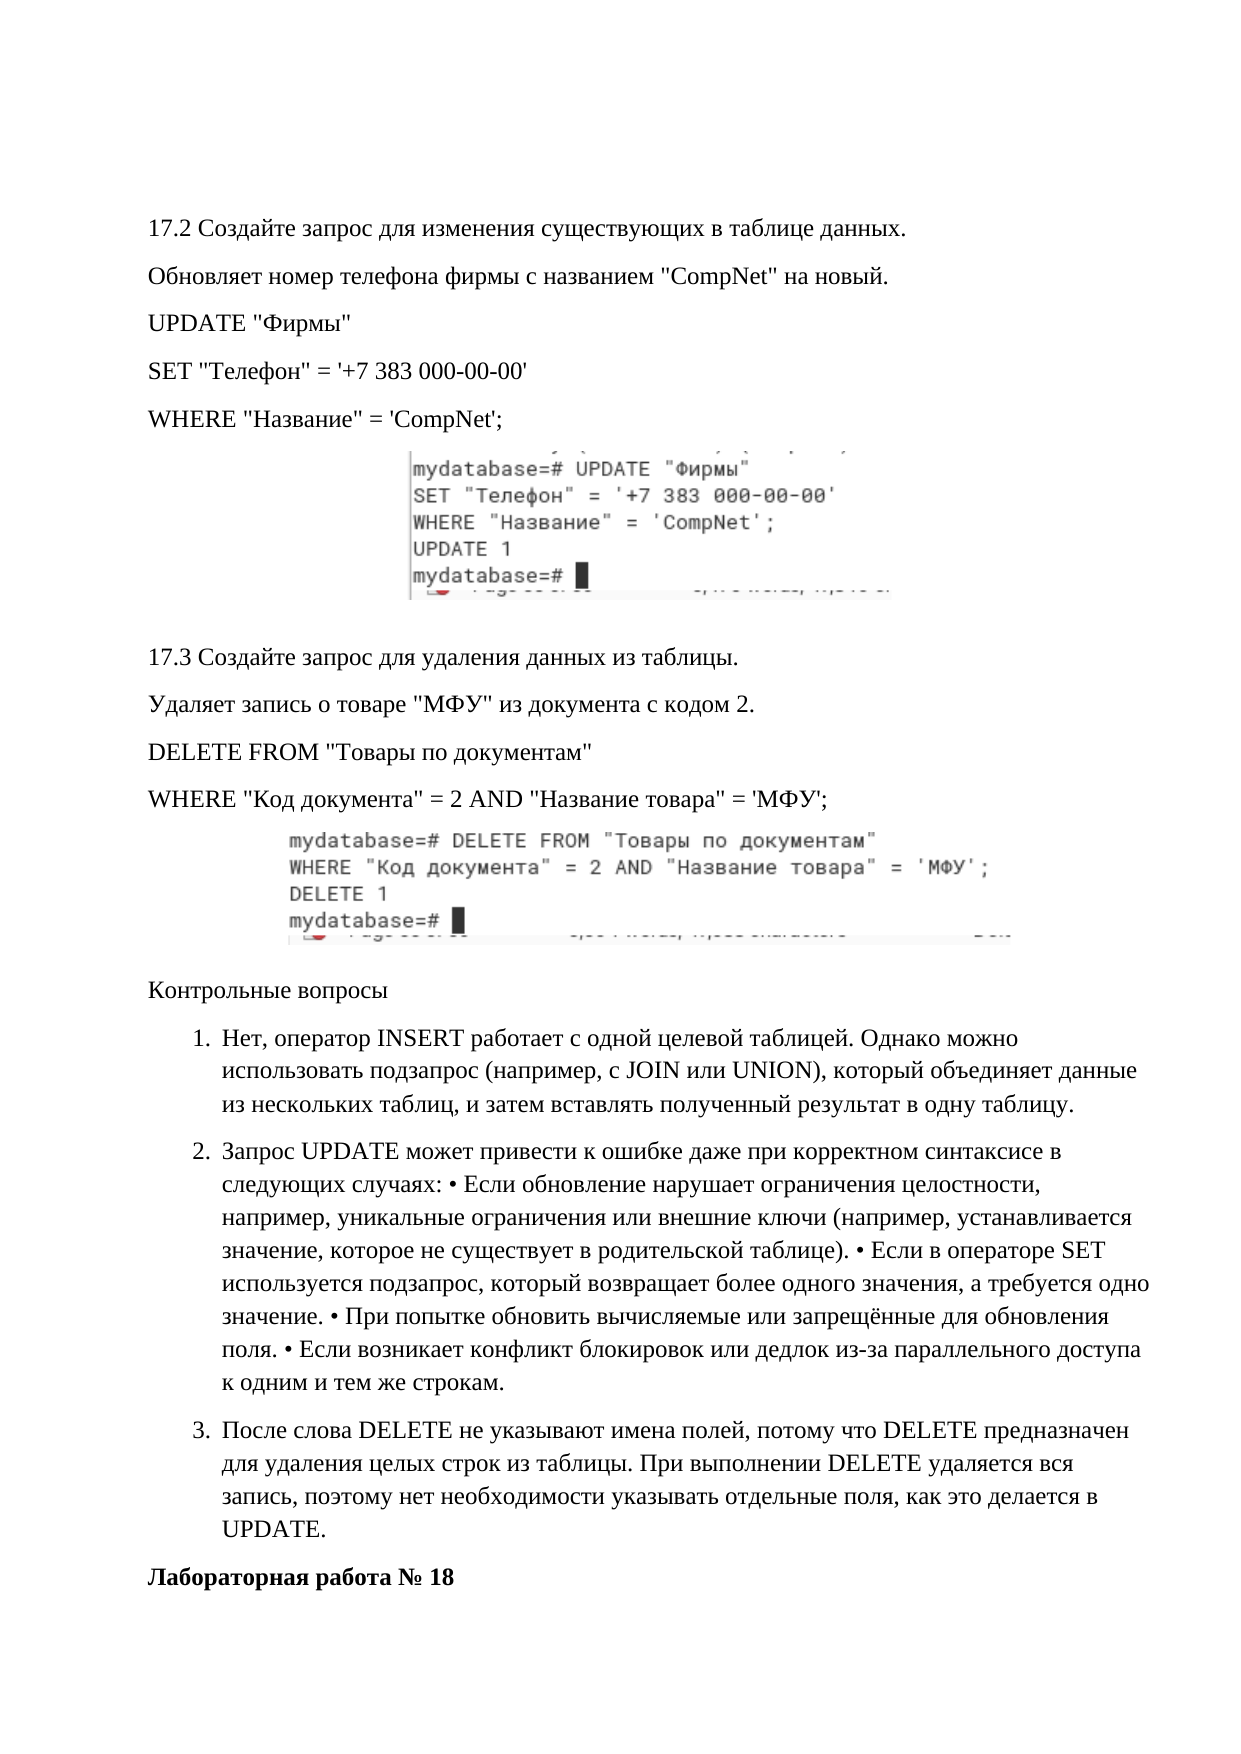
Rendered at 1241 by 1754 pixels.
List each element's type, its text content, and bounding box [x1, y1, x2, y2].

text Лабораторная работа № 18 [148, 1562, 1152, 1590]
list Нет, оператор INSERT работает с одной целевой таблицей. Однако можно использовать подзапрос (например, с JOIN или UNION), который объединяет данные из нескольких таблиц, и затем вставлять полученный результат в одну таблицу. [192, 1023, 1152, 1117]
text SET "Телефон" = '+7 383 000-00-00' [148, 356, 1152, 385]
text Удаляет запись о товаре "МФУ" из документа с кодом 2. [148, 689, 1152, 718]
list После слова DELETE не указывают имена полей, потому что DELETE предназначен для удаления целых строк из таблицы. При выполнении DELETE удаляется вся запись, поэтому нет необходимости указывать отдельные поля, как это делается в UPDATE. [192, 1415, 1152, 1543]
list Запрос UPDATE может привести к ошибке даже при корректном синтаксисе в следующих случаях: • Если обновление нарушает ограничения целостности, например, уникальные ограничения или внешние ключи (например, устанавливается значение, которое не существует в родительской таблице). • Если в операторе SET используется подзапрос, который возвращает более одного значения, а требуется одно значение. • При попытке обновить вычисляемые или запрещённые для обновления поля. • Если возникает конфликт блокировок или дедлок из-за параллельного доступа к одним и тем же строкам. [192, 1136, 1152, 1396]
picture [407, 451, 892, 600]
text WHERE "Название" = 'CompNet'; [148, 404, 1152, 432]
text UPDATE "Фирмы" [148, 308, 1152, 337]
text Контрольные вопросы [148, 975, 1152, 1004]
text 17.2 Создайте запрос для изменения существующих в таблице данных. [148, 213, 1152, 242]
text WHERE "Код документа" = 2 AND "Название товара" = 'МФУ'; [148, 784, 1152, 813]
text 17.3 Создайте запрос для удаления данных из таблицы. [148, 642, 1152, 671]
picture [288, 832, 1011, 945]
text Обновляет номер телефона фирмы с названием "CompNet" на новый. [148, 261, 1152, 290]
text DELETE FROM "Товары по документам" [148, 737, 1152, 766]
